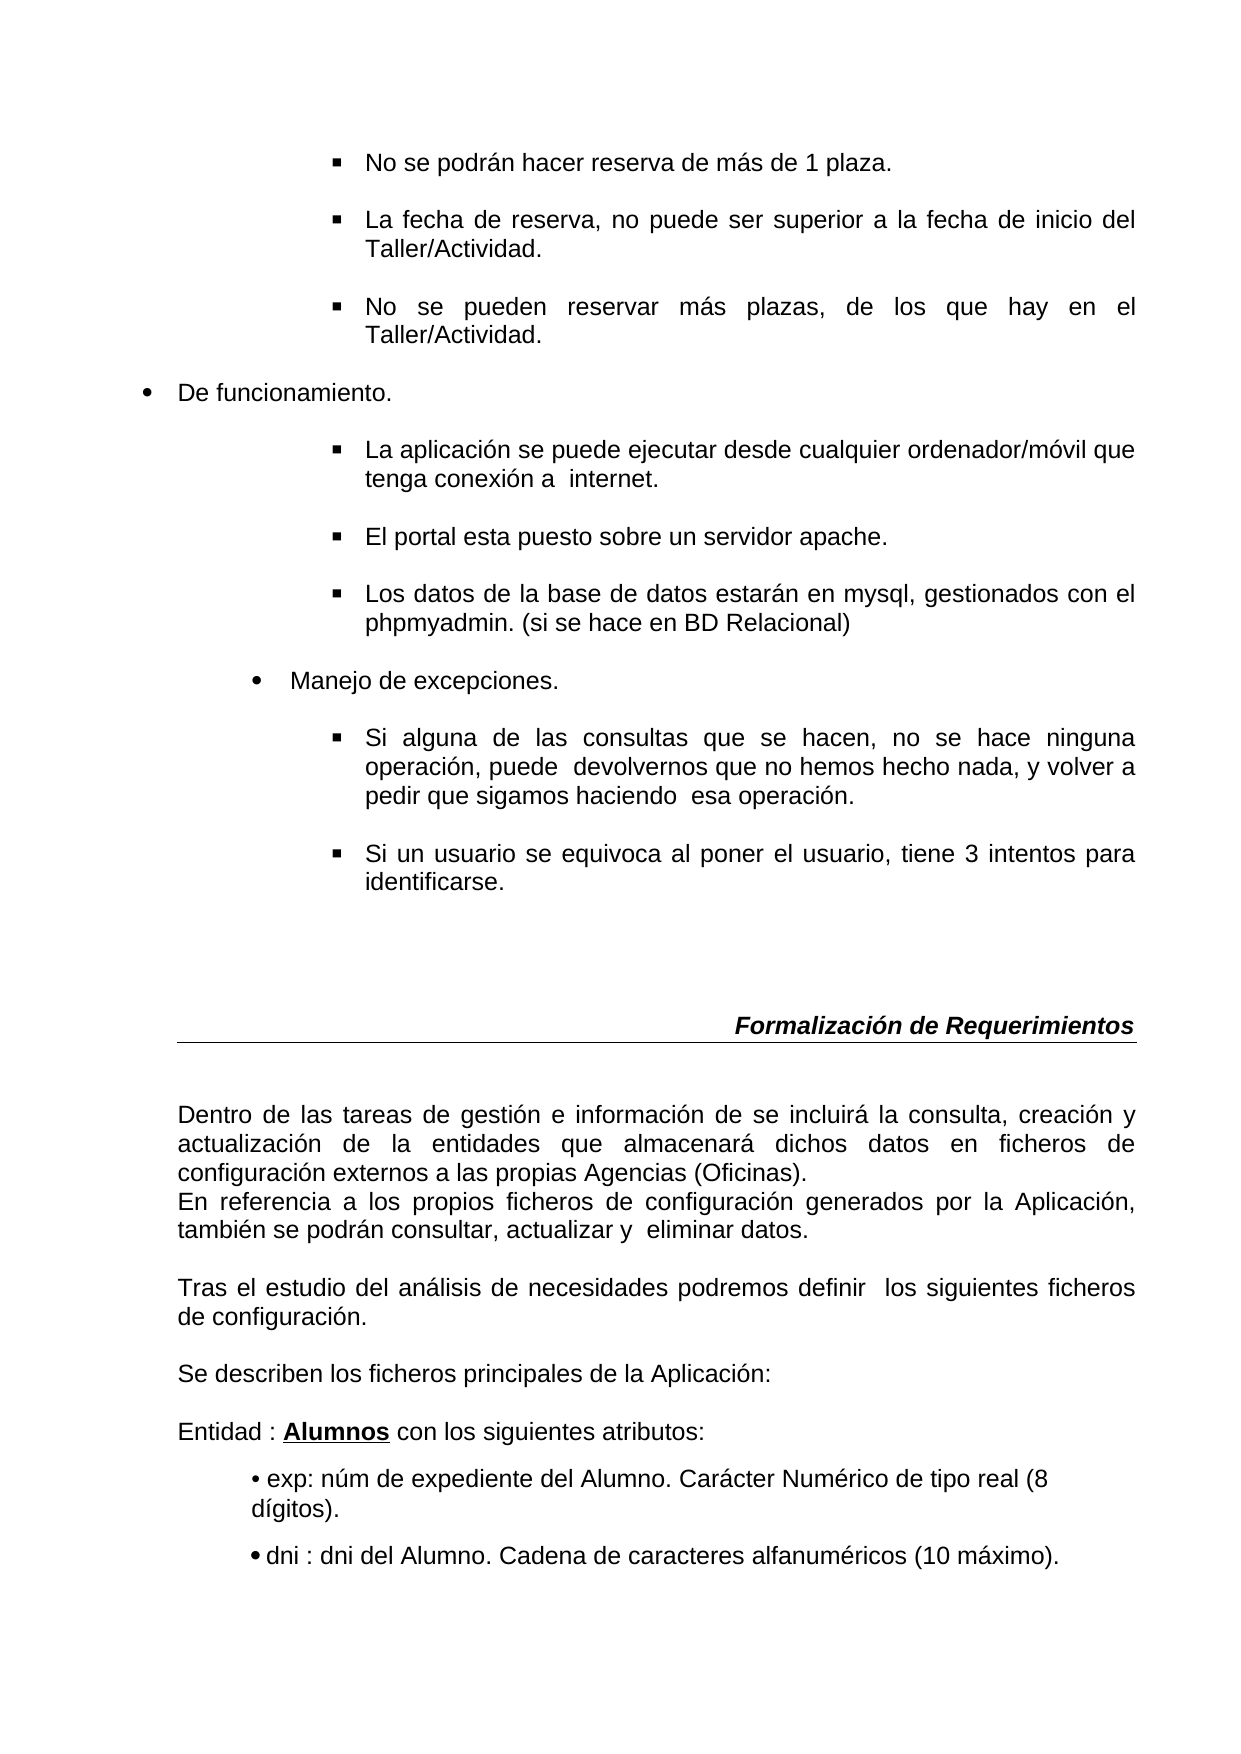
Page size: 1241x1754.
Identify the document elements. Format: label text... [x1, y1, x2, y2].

list Manejo de excepciones. [252, 666, 1137, 695]
text Formalización de Requerimientos [177, 1011, 1137, 1042]
list No se pueden reservar más plazas, de los que hay en el Taller/Actividad. [327, 292, 1137, 349]
list Si alguna de las consultas que se hacen, no se hace ninguna operación, puede devolvernos que no hemos hecho nada, y volver a pedir que sigamos haciendo esa operación. [327, 723, 1137, 810]
text Dentro de las tareas de gestión e información de se incluirá la consulta, creación y actualización de la entidades que almacenará dichos datos en ficheros de configuración externos a las propias Agencias (Oficinas). [177, 1101, 1137, 1187]
list Si un usuario se equivoca al poner el usuario, tiene 3 intentos para identificarse. [327, 838, 1137, 896]
list El portal esta puesto sobre un servidor apache. [327, 522, 1137, 551]
text Tras el estudio del análisis de necesidades podremos definir los siguientes ficheros de configuración. [177, 1273, 1137, 1331]
text En referencia a los propios ficheros de configuración generados por la Aplicación, también se podrán consultar, actualizar y eliminar datos. [177, 1187, 1137, 1244]
text Entidad : Alumnos con los siguientes atributos: [177, 1417, 1137, 1446]
list La aplicación se puede ejecutar desde cualquier ordenador/móvil que tenga conexión a internet. [327, 436, 1137, 493]
list dni : dni del Alumno. Cadena de caracteres alfanuméricos (10 máximo). [251, 1541, 1137, 1570]
text • exp: núm de expediente del Alumno. Carácter Numérico de tipo real (8 dígitos). [251, 1464, 1137, 1523]
text Se describen los ficheros principales de la Aplicación: [177, 1359, 1137, 1388]
list La fecha de reserva, no puede ser superior a la fecha de inicio del Taller/Actividad. [327, 205, 1137, 263]
list No se podrán hacer reserva de más de 1 plaza. [327, 148, 1137, 176]
list De funcionamiento. [143, 378, 1137, 407]
list Los datos de la base de datos estarán en mysql, gestionados con el phpmyadmin. (si se hace en BD Relacional) [327, 579, 1137, 637]
